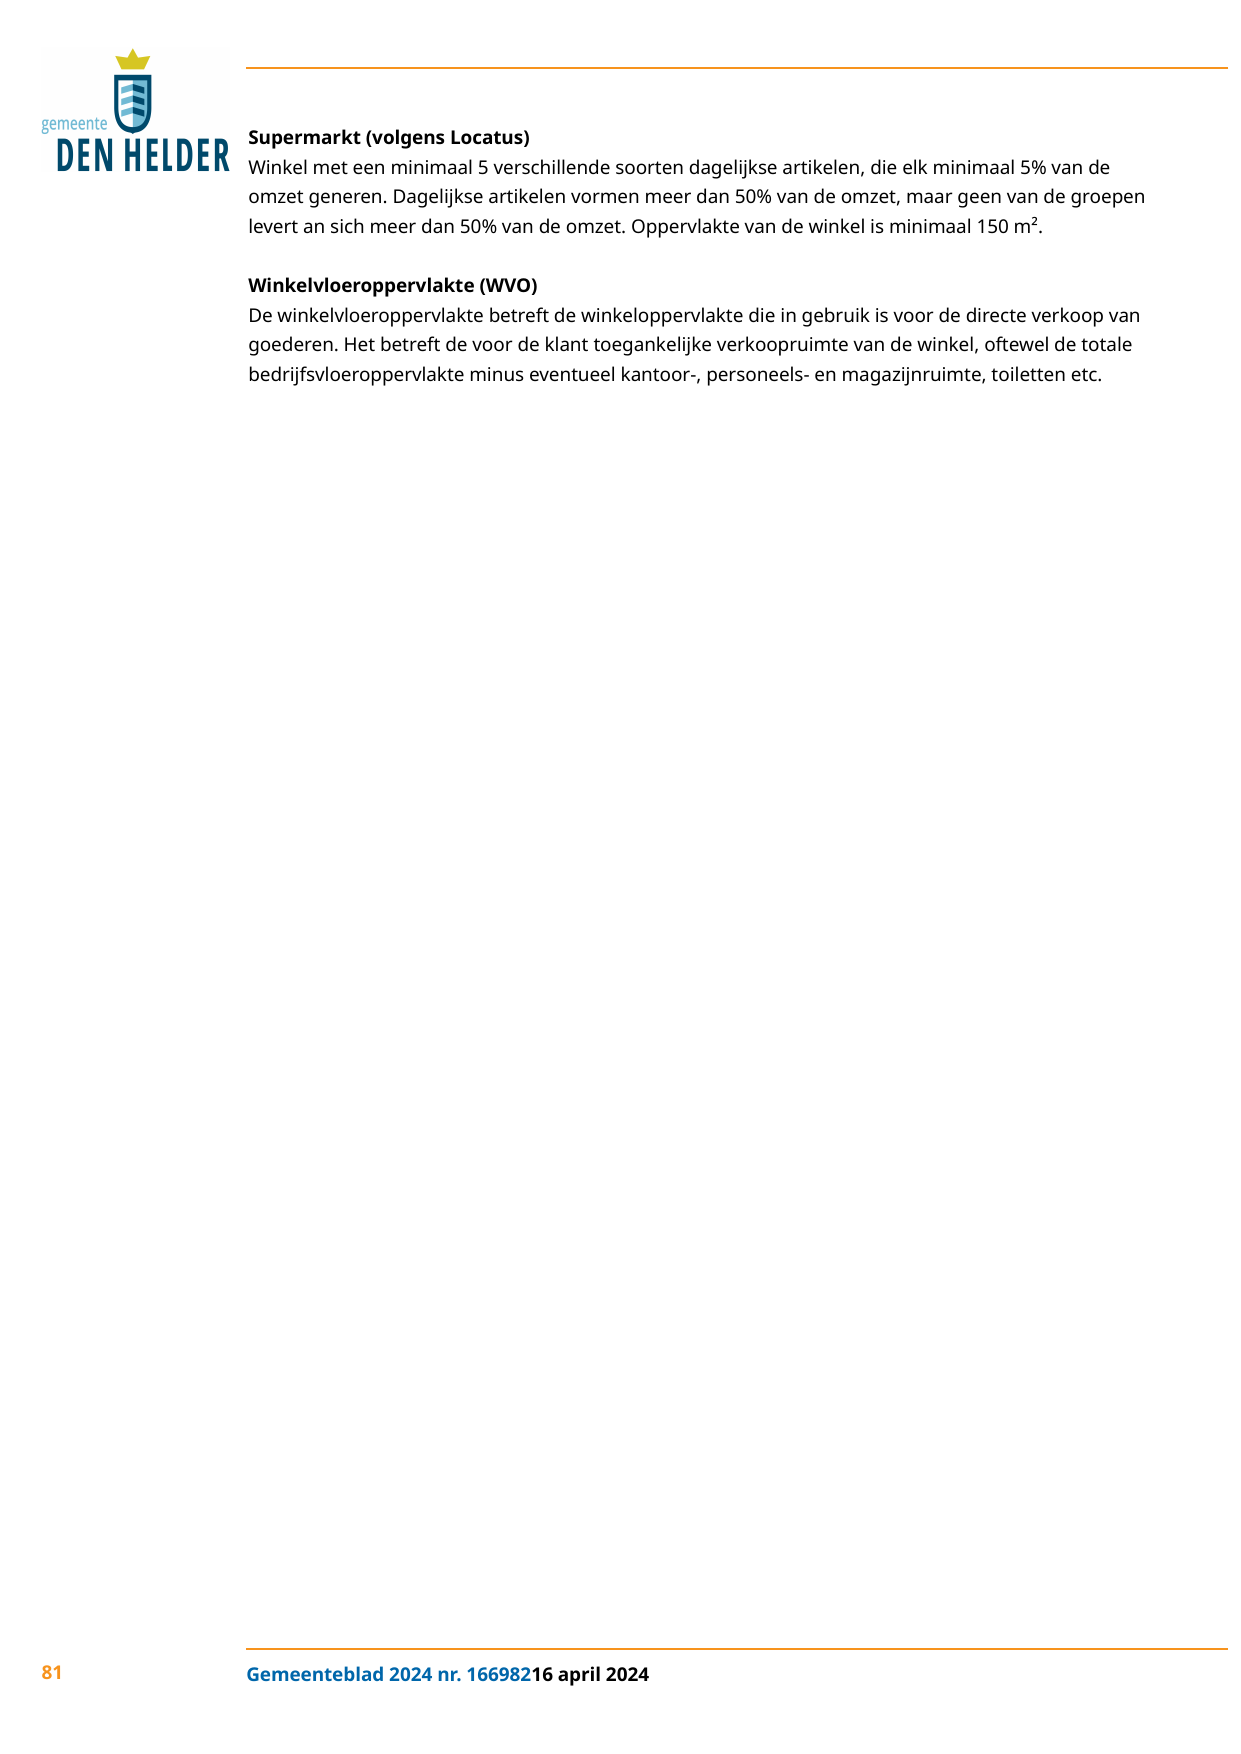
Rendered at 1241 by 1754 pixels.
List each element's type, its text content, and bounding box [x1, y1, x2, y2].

picture [100, 154, 106, 172]
picture [182, 144, 187, 165]
picture [220, 160, 224, 172]
text Winkel met een minimaal 5 verschillende soorten dagelijkse artikelen, die elk minimaal 5% van de omzet generen. Dagelijkse artikelen vormen meer dan 50% van de omzet, maar geen van de groepen levert an sich meer dan 50% van de omzet. Oppervlakte van de winkel is minimaal 150 m². [248, 154, 1152, 239]
picture [63, 144, 68, 165]
picture [41, 47, 231, 172]
text Winkelvloeroppervlakte (WVO) [248, 272, 1152, 298]
text Supermarkt (volgens Locatus) [248, 124, 1152, 150]
text De winkelvloeroppervlakte betreft de winkeloppervlakte die in gebruik is voor de directe verkoop van goederen. Het betreft de voor de klant toegankelijke verkoopruimte van de winkel, oftewel de totale bedrijfsvloeroppervlakte minus eventueel kantoor-, personeels- en magazijnruimte, toiletten etc. [248, 302, 1152, 387]
picture [130, 157, 135, 172]
